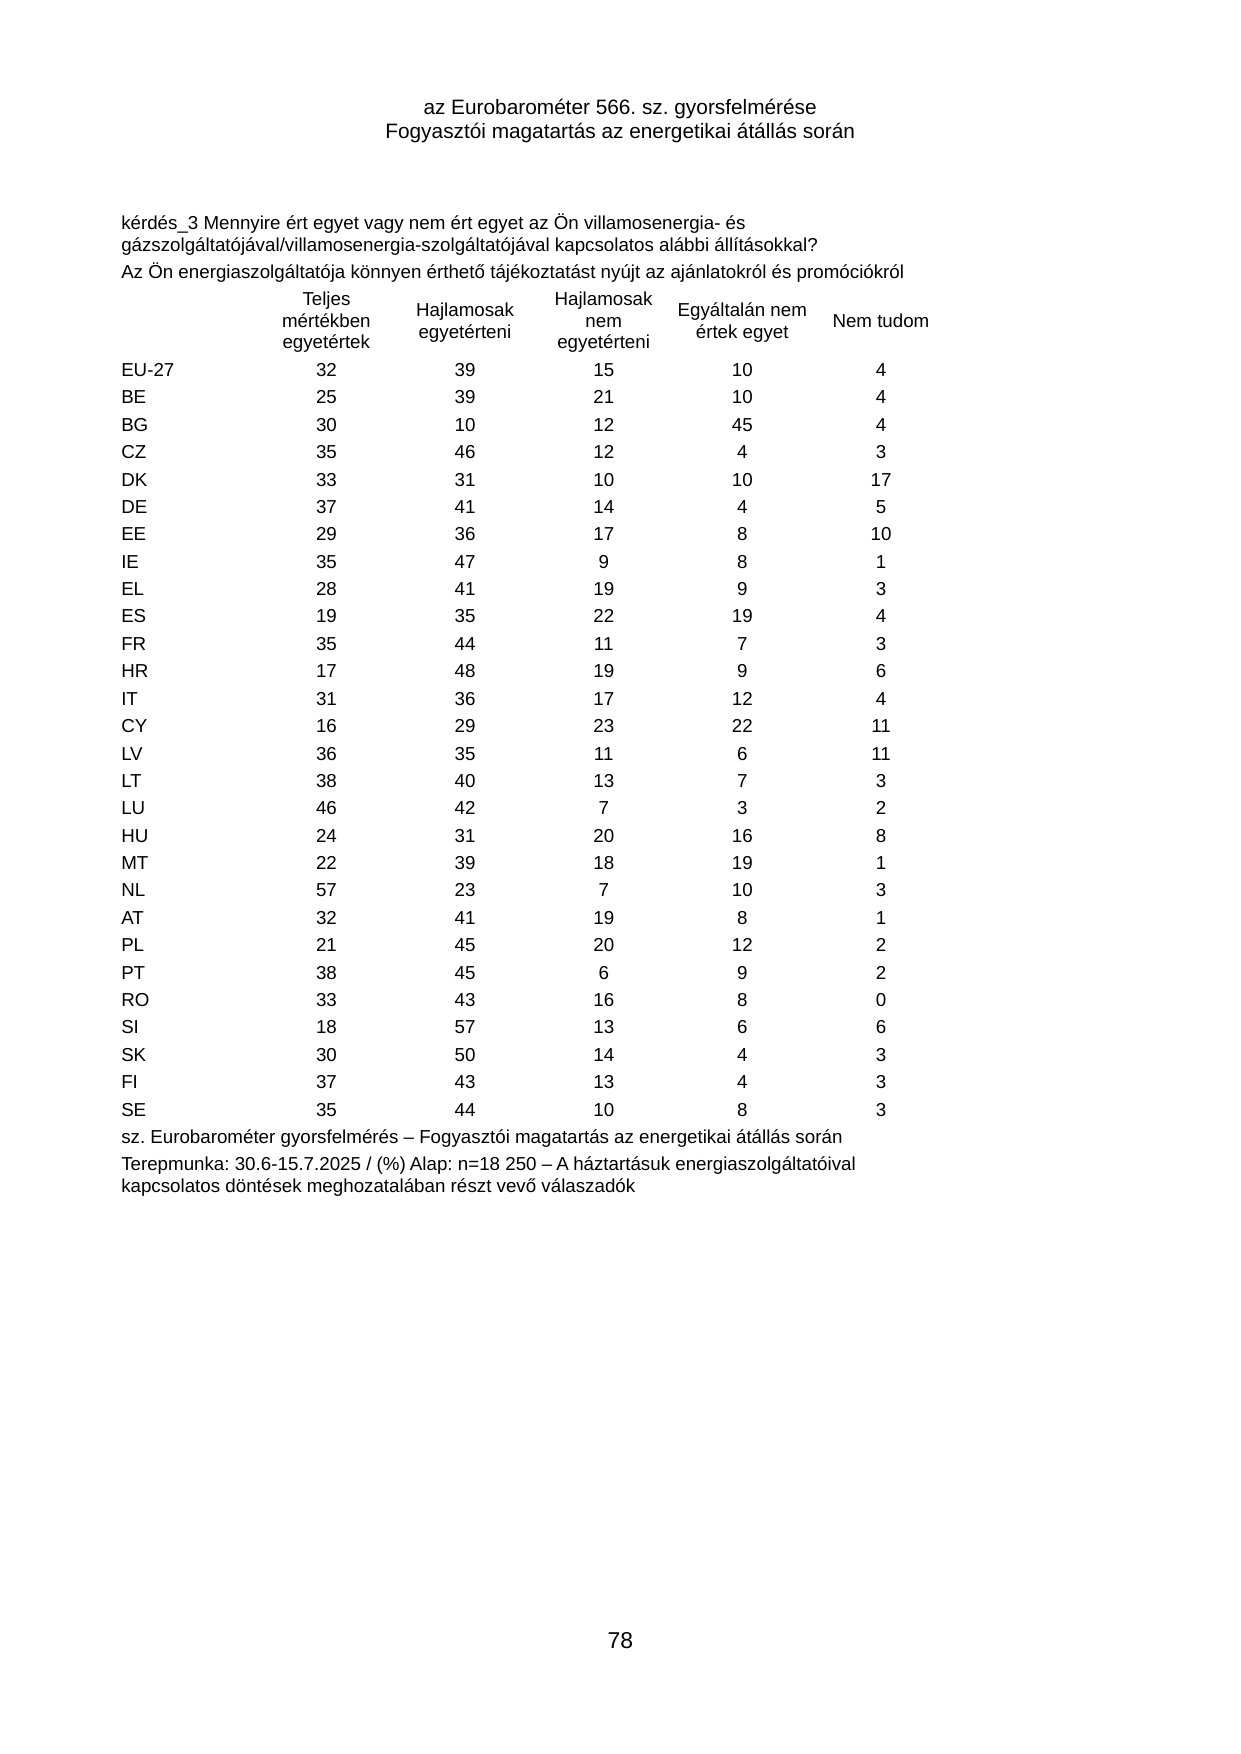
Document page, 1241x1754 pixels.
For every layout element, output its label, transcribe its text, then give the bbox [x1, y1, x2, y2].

table_cell 1 [811, 548, 950, 575]
table_cell 9 [673, 959, 811, 986]
table_cell 17 [534, 520, 673, 548]
table_cell 12 [534, 438, 673, 465]
table_cell 41 [395, 575, 534, 602]
table_cell DK [118, 465, 257, 493]
table_cell 6 [673, 739, 811, 767]
table_cell FI [118, 1068, 257, 1096]
table_cell 19 [673, 603, 811, 630]
table_cell EL [118, 575, 257, 602]
table_cell BG [118, 411, 257, 438]
table_cell 31 [395, 465, 534, 493]
table_cell Nem tudom [811, 285, 950, 356]
table_cell 18 [534, 849, 673, 876]
table_cell 4 [811, 356, 950, 383]
table_cell 3 [811, 630, 950, 657]
table_cell 57 [395, 1013, 534, 1041]
table_cell 12 [673, 685, 811, 712]
table_cell 39 [395, 383, 534, 411]
table_cell 35 [257, 548, 395, 575]
table_cell 50 [395, 1041, 534, 1068]
table_cell 23 [395, 876, 534, 904]
table_cell 10 [395, 411, 534, 438]
table_cell 12 [673, 931, 811, 958]
table_cell 46 [395, 438, 534, 465]
table_cell 30 [257, 1041, 395, 1068]
table_cell IT [118, 685, 257, 712]
table_cell PL [118, 931, 257, 958]
table_cell 20 [534, 822, 673, 849]
table_cell 8 [673, 904, 811, 931]
table_cell 9 [534, 548, 673, 575]
table_cell 0 [811, 986, 950, 1013]
table_cell 44 [395, 630, 534, 657]
table_cell 20 [534, 931, 673, 958]
table_cell 33 [257, 986, 395, 1013]
table_cell 43 [395, 986, 534, 1013]
table_cell 19 [534, 575, 673, 602]
table_cell Hajlamosak egyetérteni [395, 285, 534, 356]
table_cell 17 [534, 685, 673, 712]
table_cell 8 [673, 1096, 811, 1123]
table_cell Teljes mértékben egyetértek [257, 285, 395, 356]
table_cell 4 [811, 383, 950, 411]
table_cell ES [118, 603, 257, 630]
table_cell 19 [534, 657, 673, 684]
table_cell 3 [673, 794, 811, 822]
table_cell 10 [534, 465, 673, 493]
table_cell 35 [395, 739, 534, 767]
table_cell 16 [257, 712, 395, 739]
table_cell 4 [811, 685, 950, 712]
table_cell [118, 285, 257, 356]
table_cell 6 [811, 657, 950, 684]
table_cell 2 [811, 794, 950, 822]
table_cell Terepmunka: 30.6-15.7.2025 / (%) Alap: n=18 250 – A háztartásuk energiaszolgáltatóival kapcsolatos döntések meghozatalában részt vevő válaszadók [118, 1150, 950, 1199]
table_cell FR [118, 630, 257, 657]
table_cell 6 [534, 959, 673, 986]
table_cell 8 [811, 822, 950, 849]
table_cell 37 [257, 1068, 395, 1096]
table_cell 10 [673, 465, 811, 493]
table_cell 4 [811, 411, 950, 438]
table_cell AT [118, 904, 257, 931]
table_cell HU [118, 822, 257, 849]
table_cell 7 [534, 794, 673, 822]
table_cell 37 [257, 493, 395, 520]
table_cell 36 [395, 520, 534, 548]
table_cell MT [118, 849, 257, 876]
table_cell 41 [395, 904, 534, 931]
table_cell 25 [257, 383, 395, 411]
table_cell 3 [811, 1096, 950, 1123]
table_cell 8 [673, 520, 811, 548]
table_cell 44 [395, 1096, 534, 1123]
table_cell 40 [395, 767, 534, 794]
table_cell 38 [257, 959, 395, 986]
table_cell 11 [534, 739, 673, 767]
table_cell 36 [257, 739, 395, 767]
table_cell 6 [673, 1013, 811, 1041]
table_cell Egyáltalán nem értek egyet [673, 285, 811, 356]
table_cell 3 [811, 438, 950, 465]
table_cell 35 [257, 1096, 395, 1123]
table_cell EU-27 [118, 356, 257, 383]
table_cell 4 [673, 1041, 811, 1068]
table_cell 24 [257, 822, 395, 849]
table_cell 13 [534, 1013, 673, 1041]
table_cell 13 [534, 767, 673, 794]
table_cell 4 [673, 493, 811, 520]
table_header kérdés_3 Mennyire ért egyet vagy nem ért egyet az Ön villamosenergia- és gázszolgáltatójával/villamosenergia-szolgáltatójával kapcsolatos alábbi állításokkal? [118, 209, 950, 258]
table_cell RO [118, 986, 257, 1013]
table_cell 30 [257, 411, 395, 438]
table_cell 4 [673, 438, 811, 465]
table_cell 45 [395, 931, 534, 958]
table_cell 10 [811, 520, 950, 548]
table_cell 13 [534, 1068, 673, 1096]
table_cell 42 [395, 794, 534, 822]
table_cell 1 [811, 904, 950, 931]
table_cell 12 [534, 411, 673, 438]
table_cell 35 [257, 630, 395, 657]
table_cell 32 [257, 904, 395, 931]
table_cell 9 [673, 575, 811, 602]
table_cell 11 [811, 712, 950, 739]
table_cell LU [118, 794, 257, 822]
table_cell 47 [395, 548, 534, 575]
table_cell LV [118, 739, 257, 767]
table_cell 36 [395, 685, 534, 712]
table_cell 43 [395, 1068, 534, 1096]
table_cell 4 [673, 1068, 811, 1096]
table_cell 38 [257, 767, 395, 794]
table_cell 3 [811, 1041, 950, 1068]
table_cell 18 [257, 1013, 395, 1041]
table_cell 35 [257, 438, 395, 465]
table_cell PT [118, 959, 257, 986]
table_cell 32 [257, 356, 395, 383]
table_cell sz. Eurobarométer gyorsfelmérés – Fogyasztói magatartás az energetikai átállás során [118, 1123, 950, 1150]
table_cell 21 [534, 383, 673, 411]
table_cell 14 [534, 493, 673, 520]
table_cell 10 [673, 356, 811, 383]
table_cell 2 [811, 931, 950, 958]
table_cell 29 [395, 712, 534, 739]
table_cell 3 [811, 575, 950, 602]
table_cell 39 [395, 356, 534, 383]
table_cell IE [118, 548, 257, 575]
table_cell 10 [673, 876, 811, 904]
table_cell 4 [811, 603, 950, 630]
table_cell 7 [534, 876, 673, 904]
table_cell 45 [673, 411, 811, 438]
table_cell 28 [257, 575, 395, 602]
table_cell 14 [534, 1041, 673, 1068]
table_cell Hajlamosak nem egyetérteni [534, 285, 673, 356]
table_cell 19 [673, 849, 811, 876]
table_cell 41 [395, 493, 534, 520]
table_cell 1 [811, 849, 950, 876]
table_cell 7 [673, 767, 811, 794]
table_cell 3 [811, 767, 950, 794]
table_cell 29 [257, 520, 395, 548]
table_cell 39 [395, 849, 534, 876]
table_cell 9 [673, 657, 811, 684]
table_cell 48 [395, 657, 534, 684]
table_cell 2 [811, 959, 950, 986]
table_cell DE [118, 493, 257, 520]
table_cell SK [118, 1041, 257, 1068]
table_cell 5 [811, 493, 950, 520]
table_cell 16 [534, 986, 673, 1013]
table_cell 45 [395, 959, 534, 986]
table_cell 22 [534, 603, 673, 630]
table_cell NL [118, 876, 257, 904]
table_cell 46 [257, 794, 395, 822]
table_cell CY [118, 712, 257, 739]
table_cell EE [118, 520, 257, 548]
table_cell 10 [673, 383, 811, 411]
table_cell 8 [673, 548, 811, 575]
table_cell CZ [118, 438, 257, 465]
table_cell 22 [673, 712, 811, 739]
table_cell 19 [257, 603, 395, 630]
table_cell 21 [257, 931, 395, 958]
table_cell 22 [257, 849, 395, 876]
table_cell 3 [811, 876, 950, 904]
table_cell 31 [395, 822, 534, 849]
table_cell 11 [811, 739, 950, 767]
table_cell 10 [534, 1096, 673, 1123]
table_cell BE [118, 383, 257, 411]
table_cell 33 [257, 465, 395, 493]
table_cell 17 [257, 657, 395, 684]
table_cell 35 [395, 603, 534, 630]
table_cell 8 [673, 986, 811, 1013]
table_cell 31 [257, 685, 395, 712]
table_cell 19 [534, 904, 673, 931]
table_cell 11 [534, 630, 673, 657]
table_cell 23 [534, 712, 673, 739]
table_cell LT [118, 767, 257, 794]
table_cell 17 [811, 465, 950, 493]
table_cell 6 [811, 1013, 950, 1041]
table_cell 16 [673, 822, 811, 849]
table_cell 7 [673, 630, 811, 657]
table_cell 3 [811, 1068, 950, 1096]
table_cell 57 [257, 876, 395, 904]
table_cell Az Ön energiaszolgáltatója könnyen érthető tájékoztatást nyújt az ajánlatokról és promóciókról [118, 258, 950, 285]
table_cell SE [118, 1096, 257, 1123]
table_cell HR [118, 657, 257, 684]
table_cell 15 [534, 356, 673, 383]
table_cell SI [118, 1013, 257, 1041]
